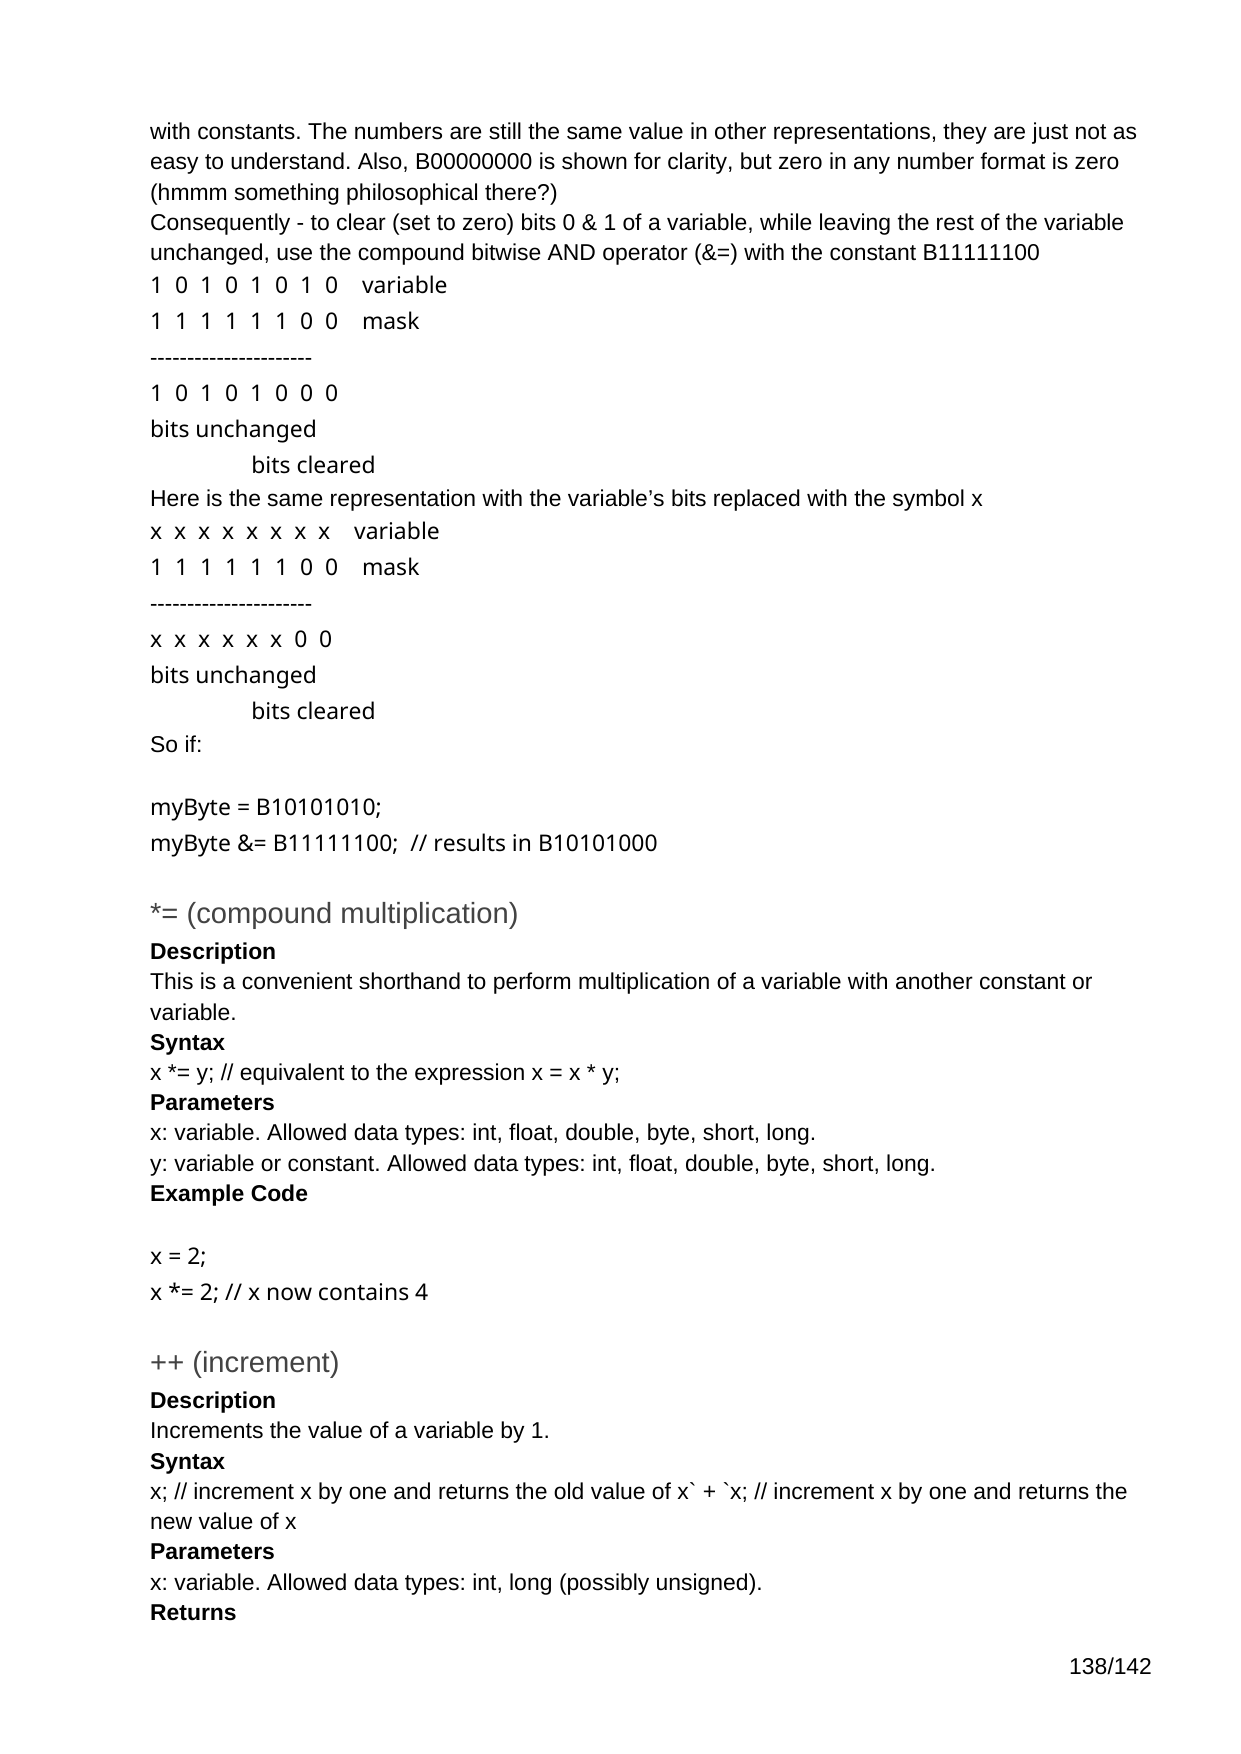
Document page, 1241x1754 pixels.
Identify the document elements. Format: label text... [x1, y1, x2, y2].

text 1 1 1 1 1 1 0 0 mask [150, 551, 1152, 582]
text x *= y; // equivalent to the expression x = x * y; [150, 1059, 1152, 1085]
text ---------------------- [150, 341, 1152, 372]
text x x x x x x x x variable [150, 515, 1152, 546]
text Returns [150, 1599, 1152, 1625]
text with constants. The numbers are still the same value in other representations, they are just not as easy to understand. Also, B00000000 is shown for clarity, but zero in any number format is zero (hmmm something philosophical there?) [150, 118, 1152, 205]
text x: variable. Allowed data types: int, long (possibly unsigned). [150, 1568, 1152, 1595]
text Increments the value of a variable by 1. [150, 1417, 1152, 1444]
text Description [150, 938, 1152, 964]
text Parameters [150, 1538, 1152, 1564]
text Consequently - to clear (set to zero) bits 0 & 1 of a variable, while leaving the rest of the variable unchanged, use the compound bitwise AND operator (&=) with the constant B11111100 [150, 209, 1152, 265]
text x: variable. Allowed data types: int, float, double, byte, short, long. [150, 1119, 1152, 1146]
text myByte = B10101010; [150, 791, 1152, 822]
text y: variable or constant. Allowed data types: int, float, double, byte, short, long. [150, 1149, 1152, 1176]
text Syntax [150, 1029, 1152, 1055]
text x *= 2; // x now contains 4 [150, 1276, 1152, 1307]
text Parameters [150, 1089, 1152, 1115]
text x x x x x x 0 0 [150, 623, 1152, 654]
text 1 0 1 0 1 0 1 0 variable [150, 269, 1152, 300]
text bits cleared [150, 449, 1152, 480]
subtitle *= (compound multiplication) [150, 896, 1152, 930]
text This is a convenient shorthand to perform multiplication of a variable with another constant or variable. [150, 968, 1152, 1025]
text 1 0 1 0 1 0 0 0 [150, 377, 1152, 408]
subtitle ++ (increment) [150, 1345, 1152, 1379]
text Here is the same representation with the variable’s bits replaced with the symbol x [150, 485, 1152, 511]
text x = 2; [150, 1240, 1152, 1271]
text So if: [150, 731, 1152, 757]
text ---------------------- [150, 587, 1152, 618]
text Description [150, 1387, 1152, 1413]
text bits cleared [150, 694, 1152, 726]
text x; // increment x by one and returns the old value of x` + `x; // increment x by one and returns the new value of x [150, 1478, 1152, 1534]
text 1 1 1 1 1 1 0 0 mask [150, 305, 1152, 336]
text myByte &= B11111100; // results in B10101000 [150, 827, 1152, 858]
text bits unchanged [150, 659, 1152, 690]
text Example Code [150, 1180, 1152, 1206]
text bits unchanged [150, 413, 1152, 444]
text Syntax [150, 1448, 1152, 1474]
